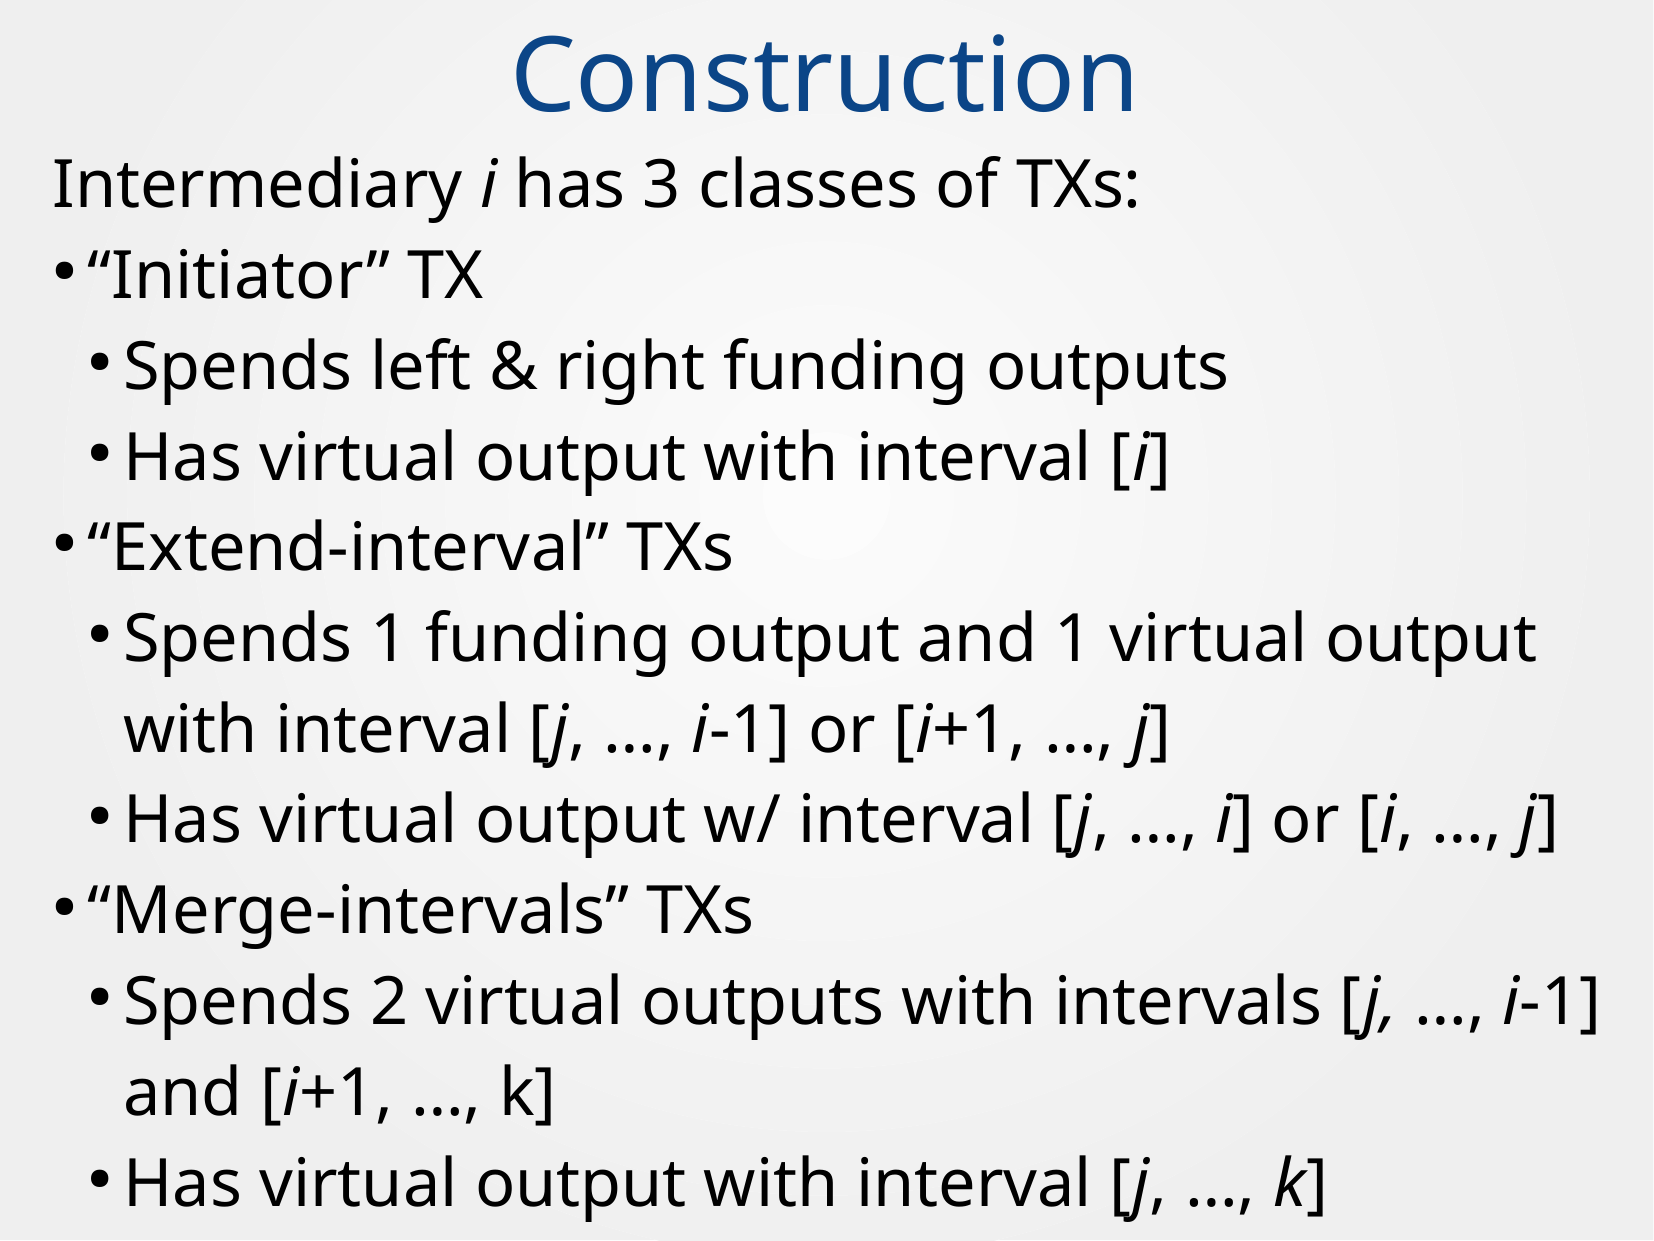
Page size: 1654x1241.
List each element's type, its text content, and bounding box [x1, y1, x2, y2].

subtitle Intermediary i has 3 classes of TXs: “Initiator” TX Spends left & right funding outputs Has virtual output with interval [i] “Extend-interval” TXs Spends 1 funding output and 1 virtual output with interval [j, …, i-1] or [i+1, …, j] Has virtual output w/ interval [j, …, i] or [i, …, j] “Merge-intervals” TXs Spends 2 virtual outputs with intervals [j, …, i-1] and [i+1, …, k] Has virtual output with interval [j, …, k] [52, 136, 1610, 1226]
title Construction [510, 0, 1144, 143]
